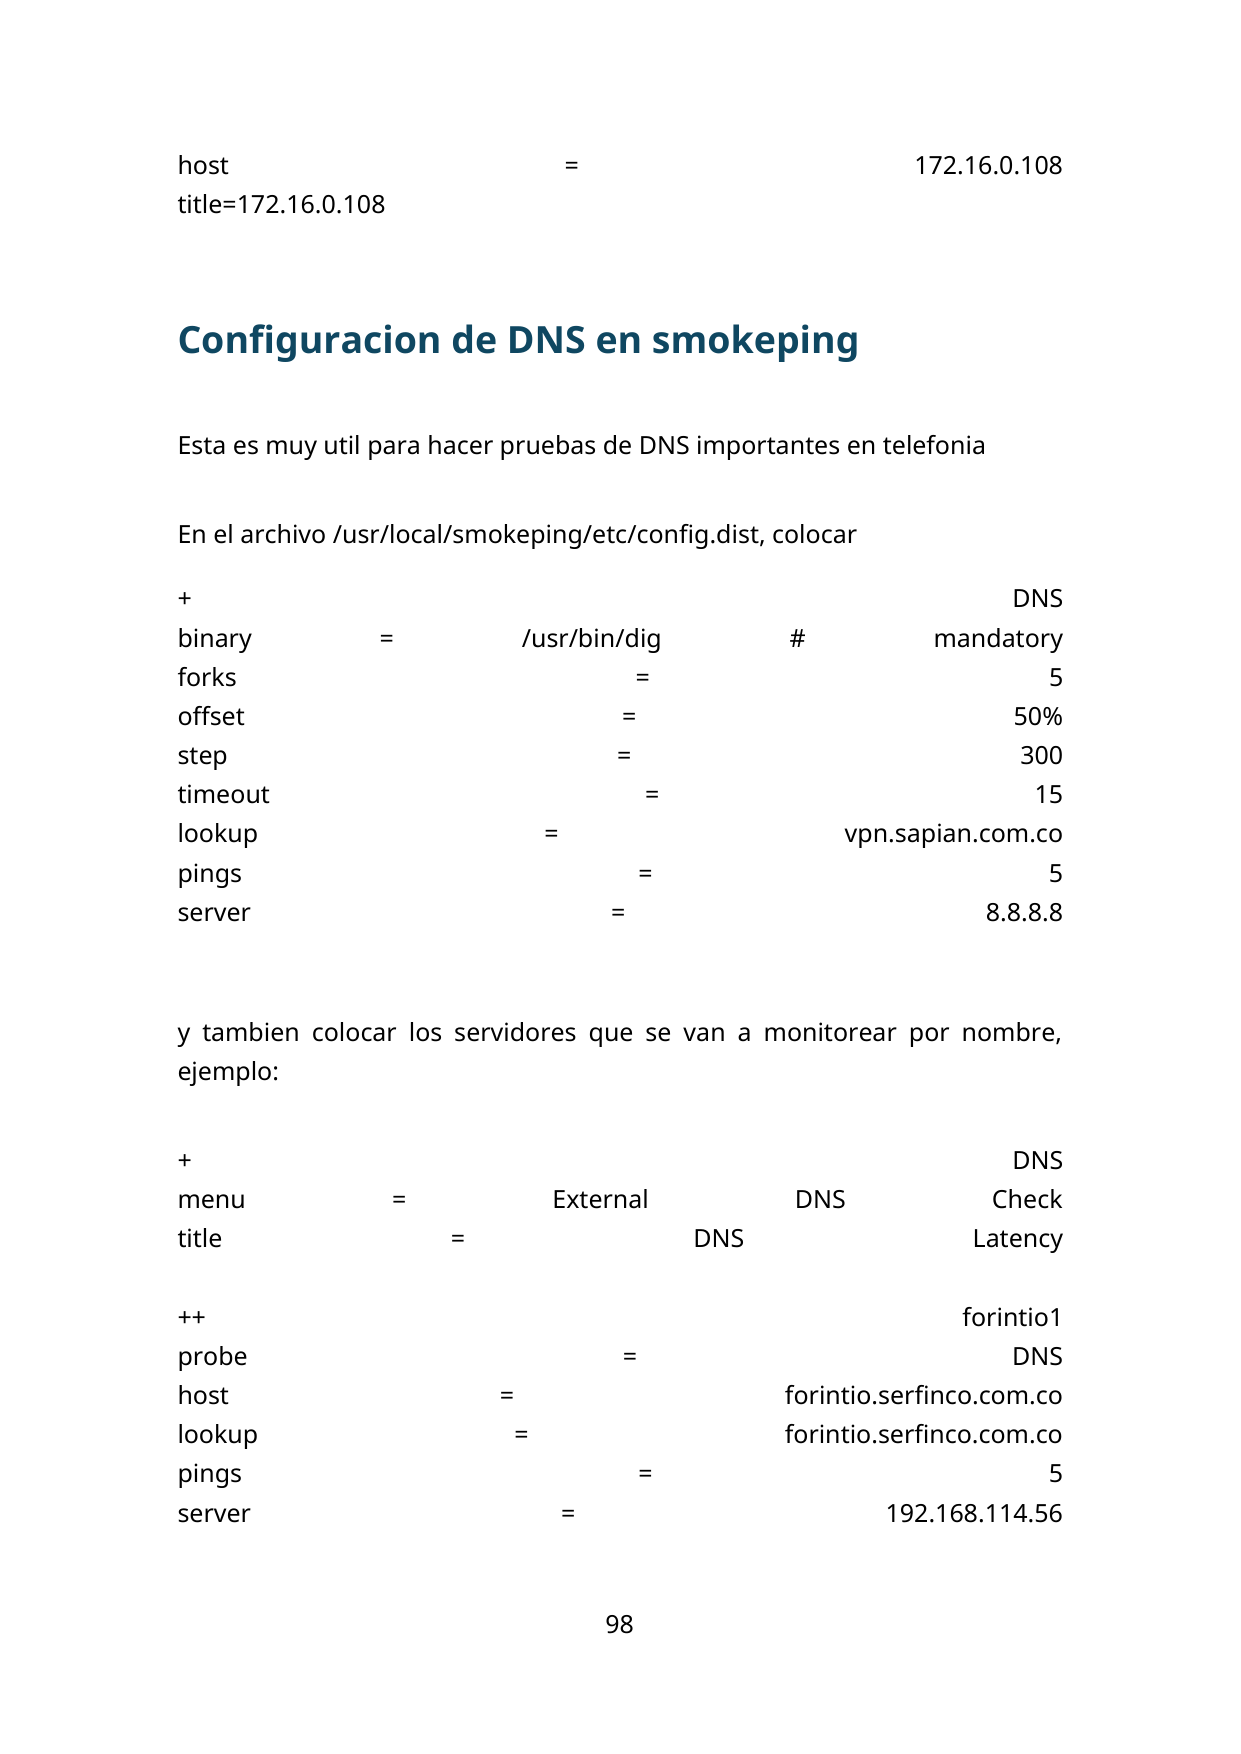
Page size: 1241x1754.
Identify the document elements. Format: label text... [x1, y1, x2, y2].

subtitle Configuracion de DNS en smokeping [177, 313, 1063, 364]
text + DNS menu = External DNS Check title = DNS Latency ++ forintio1 probe = DNS host = forintio.serfinco.com.co lookup = forintio.serfinco.com.co pings = 5 server = 192.168.114.56 [177, 1143, 1063, 1568]
text y tambien colocar los servidores que se van a monitorear por nombre, ejemplo: [177, 1014, 1063, 1088]
text + DNS binary = /usr/bin/dig # mandatory forks = 5 offset = 50% step = 300 timeout = 15 lookup = vpn.sapian.com.co pings = 5 server = 8.8.8.8 [177, 581, 1063, 968]
text host = 172.16.0.108 title=172.16.0.108 [177, 148, 1063, 260]
text En el archivo /usr/local/smokeping/etc/config.dist, colocar [177, 517, 1063, 551]
text Esta es muy util para hacer pruebas de DNS importantes en telefonia [177, 428, 1063, 462]
